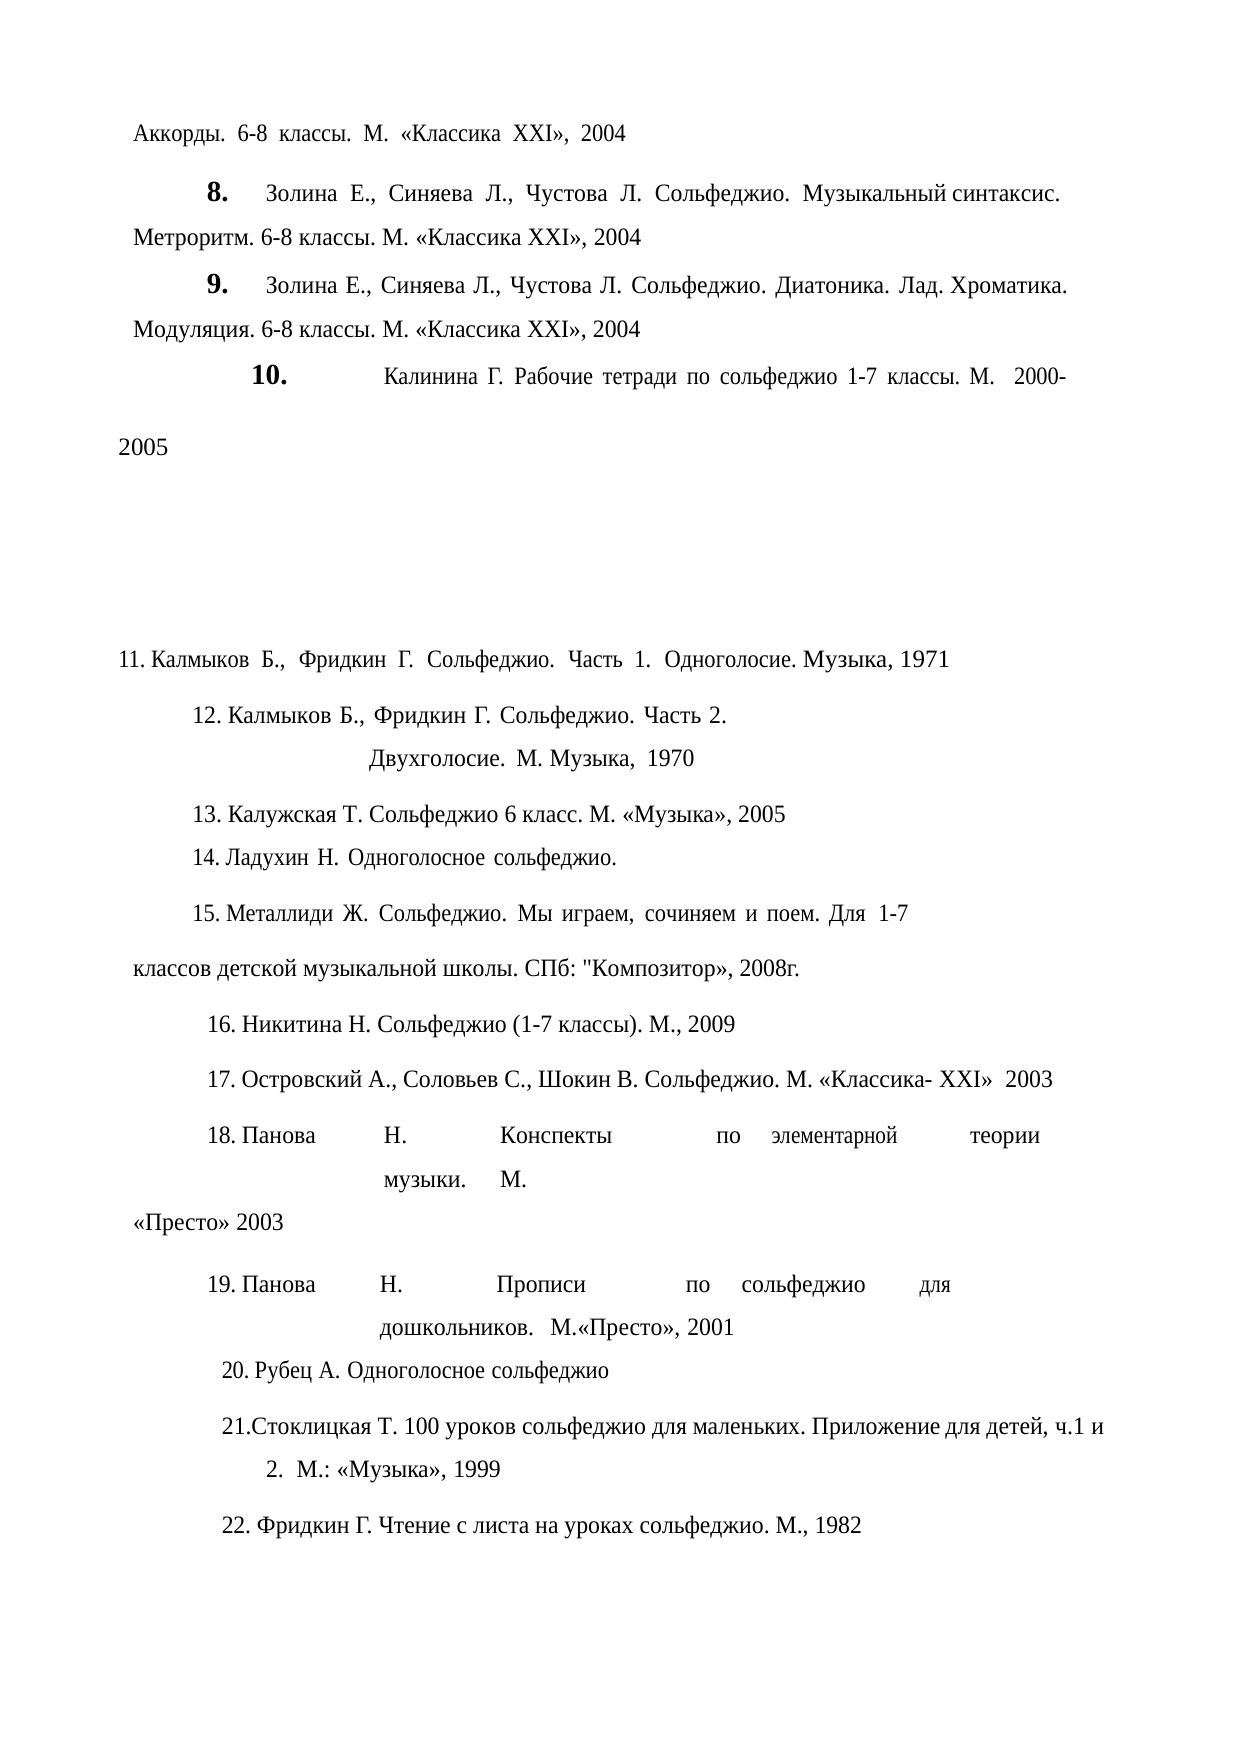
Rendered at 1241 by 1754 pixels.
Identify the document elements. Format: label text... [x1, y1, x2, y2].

text 17. Островский А., Соловьев С., Шокин В. Сольфеджио. М. «Классика- XXI» 2003 [207, 1064, 1107, 1093]
text 2005 [118, 432, 1122, 461]
list Калинина Г. Рабочие тетради по сольфеджио 1-7 классы. М. 2000- [251, 357, 1122, 391]
text классов детской музыкальной школы. СПб: "Композитор», 2008г. [133, 953, 1122, 982]
text 22. Фридкин Г. Чтение с листа на уроках сольфеджио. М., 1982 [222, 1510, 1122, 1539]
text 14. Ладухин Н. Одноголосное сольфеджио. [192, 842, 1122, 871]
text 21.Стоклицкая Т. 100 уроков сольфеджио для маленьких. Приложение для детей, ч.1 и 2. М.: «Музыка», 1999 [222, 1411, 1111, 1483]
list Золина Е., Синяева Л., Чустова Л. Сольфеджио. Диатоника. Лад. Хроматика. Модуляция. 6-8 классы. М. «Классика XXI», 2004 [133, 266, 1107, 342]
text 16. Никитина Н. Сольфеджио (1-7 классы). М., 2009 [207, 1009, 1122, 1038]
text 13. Калужская Т. Сольфеджио 6 класс. М. «Музыка», 2005 [192, 799, 1122, 828]
text 12. Калмыков Б., Фридкин Г. Сольфеджио. Часть 2. Двухголосие. М. Музыка, 1970 [192, 700, 1107, 772]
text 18. Панова Н. Конспекты по элементарной теории музыки. М. [207, 1121, 1122, 1192]
text 20. Рубец А. Одноголосное сольфеджио [222, 1355, 1122, 1384]
text 15. Металлиди Ж. Сольфеджио. Мы играем, сочиняем и поем. Для 1-7 [192, 898, 1122, 926]
list Золина Е., Синяева Л., Чустова Л. Сольфеджио. Музыкальный синтаксис. Метроритм. 6-8 классы. М. «Классика XXI», 2004 [133, 174, 1107, 251]
text 11. Калмыков Б., Фридкин Г. Сольфеджио. Часть 1. Одноголосие. Музыка, 1971 [118, 644, 1122, 673]
text 19. Панова Н. Прописи по сольфеджио для дошкольников. М.«Престо», 2001 [207, 1269, 1122, 1341]
text «Престо» 2003 [133, 1207, 1122, 1236]
list Аккорды. 6-8 классы. М. «Классика XXI», 2004 [133, 118, 1107, 147]
